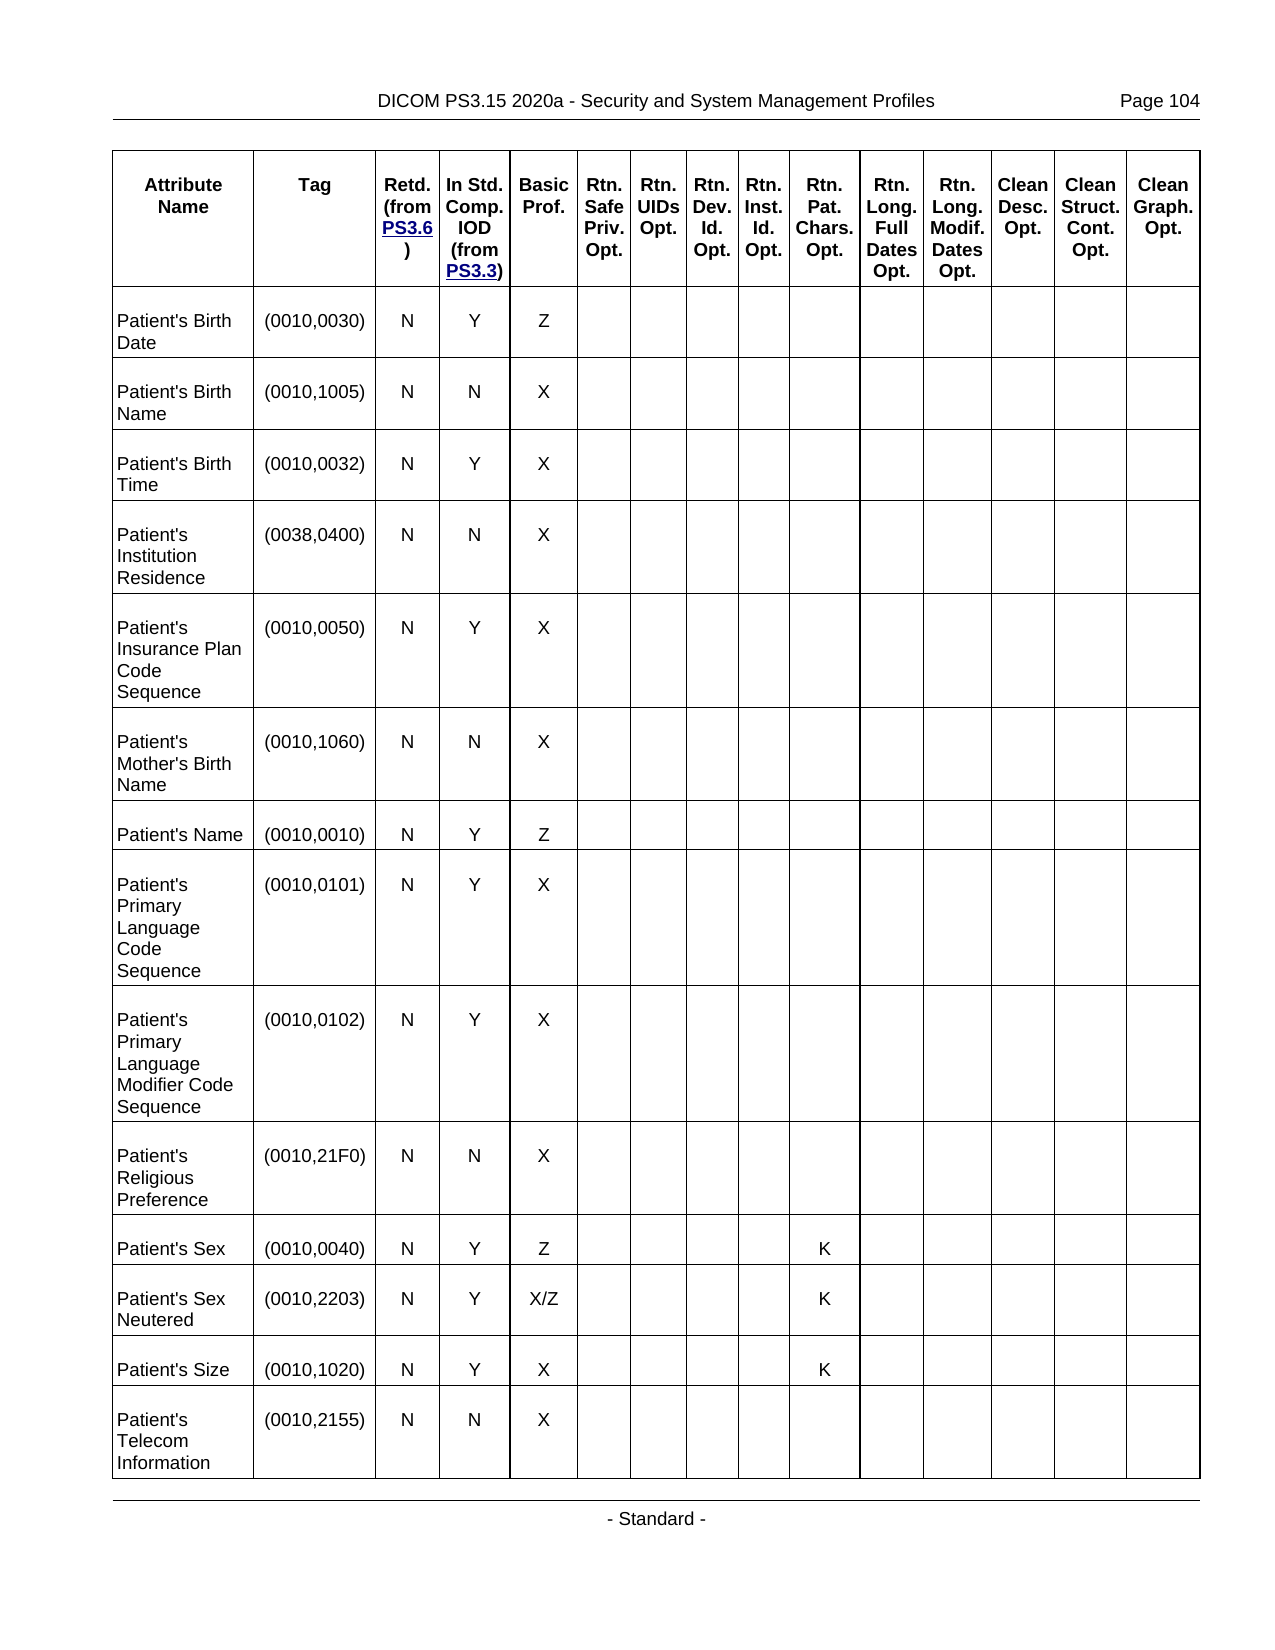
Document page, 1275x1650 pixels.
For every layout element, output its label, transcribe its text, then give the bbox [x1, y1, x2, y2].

table_cell [861, 594, 923, 707]
table_cell [739, 594, 789, 707]
table_cell X [511, 358, 577, 428]
table_cell [578, 1215, 630, 1264]
table_cell N [376, 430, 439, 500]
table_cell [578, 1265, 630, 1335]
table_cell N [376, 1336, 439, 1385]
table_cell [992, 986, 1054, 1121]
table_header In Std. Comp. IOD (from PS3.3) [440, 151, 509, 286]
table_cell [1127, 1336, 1199, 1385]
table_cell N [376, 287, 439, 357]
table_cell X [511, 501, 577, 592]
table_cell [687, 1122, 738, 1214]
table_cell (0010,1005) [254, 358, 375, 428]
table_cell Patient's Institution Residence [113, 501, 253, 592]
table_header Rtn. Safe Priv. Opt. [578, 151, 630, 286]
table_cell N [376, 986, 439, 1121]
table_cell [924, 850, 991, 985]
table_cell [790, 287, 859, 357]
table_cell [739, 801, 789, 849]
table_cell [790, 850, 859, 985]
table_cell X [511, 430, 577, 500]
table_cell [687, 501, 738, 592]
table_cell [1127, 501, 1199, 592]
table_cell [1055, 594, 1126, 707]
table_cell [992, 1215, 1054, 1264]
table_cell [1127, 1265, 1199, 1335]
table_cell [861, 501, 923, 592]
table_cell N [440, 501, 509, 592]
table_cell [861, 1386, 923, 1477]
table_cell [924, 708, 991, 800]
table_header Clean Graph. Opt. [1127, 151, 1199, 286]
table_cell [578, 1336, 630, 1385]
table_cell N [376, 801, 439, 849]
table_cell [1055, 1215, 1126, 1264]
table_cell [1055, 1265, 1126, 1335]
table_cell [790, 1122, 859, 1214]
table_cell [631, 501, 686, 592]
table_cell X [511, 850, 577, 985]
table_cell [578, 287, 630, 357]
table_header Rtn. Pat. Chars. Opt. [790, 151, 859, 286]
table_cell [631, 358, 686, 428]
table_cell Y [440, 287, 509, 357]
table_cell (0010,21F0) [254, 1122, 375, 1214]
table_cell X [511, 1336, 577, 1385]
table_cell [631, 1265, 686, 1335]
table_cell [924, 801, 991, 849]
table_header Clean Desc. Opt. [992, 151, 1054, 286]
table_cell [924, 1336, 991, 1385]
table_cell N [376, 1122, 439, 1214]
table_cell (0010,2155) [254, 1386, 375, 1477]
table_cell Y [440, 986, 509, 1121]
table_header Basic Prof. [511, 151, 577, 286]
table_cell K [790, 1336, 859, 1385]
table_cell Patient's Birth Name [113, 358, 253, 428]
table_cell N [440, 1122, 509, 1214]
table_cell [578, 1122, 630, 1214]
table_cell Patient's Mother's Birth Name [113, 708, 253, 800]
table_cell X [511, 708, 577, 800]
table_cell Patient's Birth Date [113, 287, 253, 357]
table_cell [1055, 358, 1126, 428]
table_cell [1127, 1215, 1199, 1264]
table_cell [790, 501, 859, 592]
table_cell [578, 501, 630, 592]
table_cell X [511, 594, 577, 707]
table_cell [924, 594, 991, 707]
table_cell [578, 801, 630, 849]
table_cell [739, 287, 789, 357]
table_header Rtn. Inst. Id. Opt. [739, 151, 789, 286]
table_cell [1127, 358, 1199, 428]
table_cell [924, 358, 991, 428]
table_cell [739, 708, 789, 800]
table_cell N [440, 708, 509, 800]
table_cell [739, 1122, 789, 1214]
table_cell X [511, 986, 577, 1121]
table_cell [631, 430, 686, 500]
table_header Rtn. Dev. Id. Opt. [687, 151, 738, 286]
table_cell N [376, 594, 439, 707]
table_cell [687, 1386, 738, 1477]
table_header Rtn. Long. Full Dates Opt. [861, 151, 923, 286]
table_cell N [376, 1386, 439, 1477]
table_cell [992, 1122, 1054, 1214]
table_cell Patient's Primary Language Modifier Code Sequence [113, 986, 253, 1121]
table_cell X [511, 1386, 577, 1477]
table_cell [992, 1336, 1054, 1385]
table_cell [924, 287, 991, 357]
table_cell Z [511, 1215, 577, 1264]
table_cell [992, 1265, 1054, 1335]
table_cell N [376, 1215, 439, 1264]
table_cell N [376, 850, 439, 985]
table_cell [1055, 850, 1126, 985]
table_cell [1127, 1386, 1199, 1477]
table_cell N [440, 1386, 509, 1477]
table_cell [861, 1265, 923, 1335]
table_cell (0010,0032) [254, 430, 375, 500]
table_cell [578, 850, 630, 985]
table_cell (0010,2203) [254, 1265, 375, 1335]
table_cell [1127, 708, 1199, 800]
table_cell [631, 1336, 686, 1385]
table_cell (0038,0400) [254, 501, 375, 592]
table_cell [1127, 594, 1199, 707]
table_cell N [376, 358, 439, 428]
table_cell K [790, 1215, 859, 1264]
table_cell [687, 850, 738, 985]
table_cell Patient's Birth Time [113, 430, 253, 500]
table_cell [861, 1336, 923, 1385]
table_cell [687, 287, 738, 357]
table_cell [861, 1122, 923, 1214]
table_cell [924, 501, 991, 592]
table_cell [1127, 1122, 1199, 1214]
table_cell [631, 708, 686, 800]
table_cell [687, 708, 738, 800]
table_cell [687, 1215, 738, 1264]
table_cell (0010,1020) [254, 1336, 375, 1385]
table_cell [739, 1386, 789, 1477]
table_cell [631, 850, 686, 985]
table_cell (0010,0030) [254, 287, 375, 357]
table_cell [631, 801, 686, 849]
table_cell Patient's Religious Preference [113, 1122, 253, 1214]
table_cell Patient's Primary Language Code Sequence [113, 850, 253, 985]
table_cell [992, 430, 1054, 500]
table_cell [1055, 287, 1126, 357]
table_cell Y [440, 801, 509, 849]
table_cell [687, 430, 738, 500]
table_cell [687, 1265, 738, 1335]
table_cell [861, 708, 923, 800]
table_cell [790, 594, 859, 707]
table_cell [631, 1386, 686, 1477]
table_cell [578, 430, 630, 500]
table_cell [924, 1265, 991, 1335]
table_cell [739, 850, 789, 985]
table_cell [739, 358, 789, 428]
table_cell N [376, 1265, 439, 1335]
table_header Clean Struct. Cont. Opt. [1055, 151, 1126, 286]
table_cell [631, 594, 686, 707]
table_cell Y [440, 1336, 509, 1385]
table_cell [631, 1122, 686, 1214]
table_cell [861, 986, 923, 1121]
table_cell [790, 986, 859, 1121]
table_cell [578, 594, 630, 707]
table_cell [861, 801, 923, 849]
table_cell [790, 801, 859, 849]
table_cell X [511, 1122, 577, 1214]
table_cell Patient's Sex [113, 1215, 253, 1264]
table_cell [790, 430, 859, 500]
table_cell [992, 594, 1054, 707]
table_cell Patient's Telecom Information [113, 1386, 253, 1477]
table_cell [739, 1265, 789, 1335]
table_cell [992, 1386, 1054, 1477]
table_cell [790, 358, 859, 428]
table_cell [1127, 430, 1199, 500]
table_cell [1127, 850, 1199, 985]
table_cell N [376, 501, 439, 592]
table_cell [1055, 1386, 1126, 1477]
table_cell (0010,0050) [254, 594, 375, 707]
table_cell [1055, 708, 1126, 800]
table_cell Y [440, 1215, 509, 1264]
table_cell [578, 1386, 630, 1477]
table_cell [739, 986, 789, 1121]
table_cell [631, 287, 686, 357]
table_cell [739, 430, 789, 500]
table_cell Y [440, 850, 509, 985]
table_cell [1055, 501, 1126, 592]
table_cell [790, 708, 859, 800]
table_cell [687, 358, 738, 428]
table_cell X/Z [511, 1265, 577, 1335]
table_cell Patient's Insurance Plan Code Sequence [113, 594, 253, 707]
table_cell (0010,0102) [254, 986, 375, 1121]
table_cell Y [440, 1265, 509, 1335]
table_cell [992, 501, 1054, 592]
table_cell [687, 801, 738, 849]
table_cell [631, 1215, 686, 1264]
table_cell [1055, 1122, 1126, 1214]
table_cell [739, 1336, 789, 1385]
table_cell Patient's Name [113, 801, 253, 849]
table_cell K [790, 1265, 859, 1335]
table_cell [861, 430, 923, 500]
table_cell [992, 287, 1054, 357]
table_cell Z [511, 801, 577, 849]
table_cell Y [440, 430, 509, 500]
table_cell [739, 501, 789, 592]
table_cell [861, 1215, 923, 1264]
table_cell Patient's Size [113, 1336, 253, 1385]
table_cell [687, 986, 738, 1121]
table_header Rtn. Long. Modif. Dates Opt. [924, 151, 991, 286]
table_cell [992, 850, 1054, 985]
table_cell [861, 850, 923, 985]
table_cell [924, 430, 991, 500]
table_cell [631, 986, 686, 1121]
table_header Rtn. UIDs Opt. [631, 151, 686, 286]
table_cell [687, 594, 738, 707]
table_cell [992, 708, 1054, 800]
table_cell Y [440, 594, 509, 707]
table_cell [1127, 287, 1199, 357]
table_cell [1127, 801, 1199, 849]
table_cell [578, 986, 630, 1121]
table_cell [1127, 986, 1199, 1121]
table_cell (0010,0010) [254, 801, 375, 849]
table_cell [578, 708, 630, 800]
table_cell [790, 1386, 859, 1477]
table_cell [992, 358, 1054, 428]
table_cell N [376, 708, 439, 800]
table_cell (0010,0040) [254, 1215, 375, 1264]
table_cell N [440, 358, 509, 428]
table_cell [861, 358, 923, 428]
table_cell [687, 1336, 738, 1385]
table_cell [924, 1122, 991, 1214]
table_cell [1055, 430, 1126, 500]
table_cell (0010,0101) [254, 850, 375, 985]
table_cell [924, 986, 991, 1121]
table_cell [1055, 1336, 1126, 1385]
table_cell [861, 287, 923, 357]
table_cell [924, 1386, 991, 1477]
table_header Retd. (from PS3.6) [376, 151, 439, 286]
table_header Tag [254, 151, 375, 286]
table_cell [924, 1215, 991, 1264]
table_header Attribute Name [113, 151, 253, 286]
table_cell Patient's Sex Neutered [113, 1265, 253, 1335]
table_cell Z [511, 287, 577, 357]
table_cell [739, 1215, 789, 1264]
table_cell [1055, 986, 1126, 1121]
table_cell [578, 358, 630, 428]
table_cell (0010,1060) [254, 708, 375, 800]
table_cell [992, 801, 1054, 849]
table_cell [1055, 801, 1126, 849]
